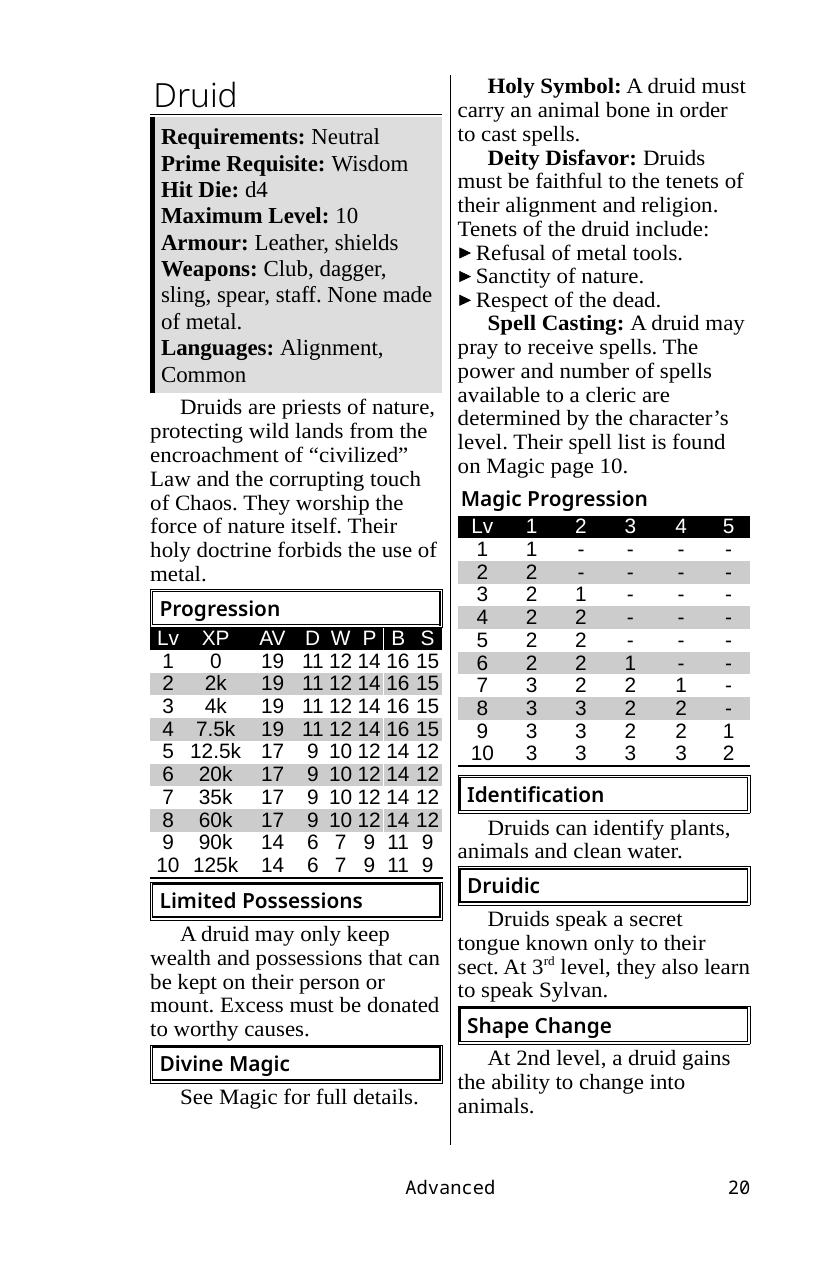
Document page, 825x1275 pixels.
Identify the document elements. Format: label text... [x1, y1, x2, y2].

table_cell 10 [458, 743, 507, 765]
table_cell 3 [556, 743, 605, 765]
table_cell 8 [458, 697, 507, 720]
table_cell 6 [458, 652, 507, 674]
table_cell 15 [412, 673, 442, 695]
table_cell - [605, 584, 655, 606]
table_cell 11 [384, 832, 412, 854]
table_cell 7 [150, 786, 185, 809]
table_cell 12 [326, 718, 355, 741]
table_cell 35k [185, 786, 245, 809]
text Deity disfavor: Druids must be faithful to the tenets of their alignment and religion. Tenets of the druid include: [457, 146, 750, 241]
table_header 1 [507, 516, 556, 538]
table_cell 15 [412, 695, 442, 718]
table_cell 17 [245, 764, 299, 786]
table_header S [412, 628, 442, 650]
table_cell 14 [384, 786, 412, 809]
table_cell 10 [326, 786, 355, 809]
table_cell 9 [299, 764, 326, 786]
table_header Lv [458, 516, 507, 538]
subtitle Limited Possessions [153, 885, 439, 916]
table_cell 125k [185, 854, 245, 877]
subtitle Magic Progression [457, 481, 750, 516]
table_cell 19 [245, 718, 299, 741]
table_cell 9 [355, 832, 383, 854]
table_cell 20k [185, 764, 245, 786]
table_cell 11 [384, 854, 412, 877]
text Druids can identify plants, animals and clean water. [457, 816, 750, 863]
table_cell 4 [458, 606, 507, 629]
table_cell 2 [507, 652, 556, 674]
table_cell 14 [355, 673, 383, 695]
list Refusal of metal tools. [457, 241, 750, 265]
table_cell 2 [605, 697, 655, 720]
table_cell 8 [150, 809, 185, 832]
table_cell 14 [384, 809, 412, 832]
table_cell 9 [299, 741, 326, 763]
table_cell 4k [185, 695, 245, 718]
table_header B [384, 628, 412, 650]
table_cell 14 [355, 718, 383, 741]
text See Magic for full details. [150, 1086, 442, 1109]
table_cell 12 [355, 786, 383, 809]
table_cell 9 [299, 786, 326, 809]
subtitle druid [150, 75, 442, 114]
subtitle Divine Magic [153, 1048, 439, 1079]
table_cell 19 [245, 695, 299, 718]
table_cell 17 [245, 786, 299, 809]
table_cell - [655, 652, 707, 674]
table_cell 2 [605, 720, 655, 743]
table_cell 9 [355, 854, 383, 877]
table_cell 2 [556, 675, 605, 697]
table_cell 3 [556, 697, 605, 720]
table_cell 11 [299, 673, 326, 695]
table_cell - [605, 538, 655, 561]
table_cell 14 [384, 764, 412, 786]
table_cell 15 [412, 650, 442, 673]
table_cell 5 [458, 629, 507, 652]
table_cell 11 [299, 718, 326, 741]
table_cell - [707, 584, 750, 606]
table_cell - [556, 538, 605, 561]
table_cell 16 [384, 673, 412, 695]
table_cell 3 [458, 584, 507, 606]
table_cell 2 [458, 561, 507, 584]
table_cell 3 [507, 675, 556, 697]
table_cell 17 [245, 741, 299, 763]
text Druids are priests of nature, protecting wild lands from the encroachment of “civilized” Law and the corrupting touch of Chaos. They worship the force of nature itself. Their holy doctrine forbids the use of metal. [150, 396, 442, 586]
table_cell 9 [150, 832, 185, 854]
table_cell 12 [355, 764, 383, 786]
table_cell 2 [707, 743, 750, 765]
list Respect of the dead. [457, 288, 750, 312]
table_cell 9 [458, 720, 507, 743]
table_cell - [707, 697, 750, 720]
table_cell 16 [384, 718, 412, 741]
table_cell 7 [326, 854, 355, 877]
table_cell - [655, 584, 707, 606]
table_cell 1 [655, 675, 707, 697]
table_cell 3 [655, 743, 707, 765]
table_header 4 [655, 516, 707, 538]
table_header P [355, 628, 383, 650]
table_cell 10 [326, 809, 355, 832]
table_cell 1 [556, 584, 605, 606]
table_cell 2 [605, 675, 655, 697]
table_cell 2 [655, 720, 707, 743]
table_cell 6 [299, 832, 326, 854]
text At 2nd level, a druid gains the ability to change into animals. [457, 1047, 750, 1118]
table_cell - [655, 538, 707, 561]
table_cell 10 [326, 741, 355, 763]
table_cell 10 [150, 854, 185, 877]
table_cell 3 [507, 720, 556, 743]
text Languages: Alignment, Common [155, 334, 442, 393]
table_cell - [605, 629, 655, 652]
table_cell 12 [355, 741, 383, 763]
table_cell 6 [299, 854, 326, 877]
table_cell - [707, 561, 750, 584]
text Weapons: Club, dagger, sling, spear, staff. None made of metal. [155, 255, 442, 334]
table_cell - [707, 629, 750, 652]
table_cell 14 [245, 832, 299, 854]
table_cell 9 [412, 854, 442, 877]
table_cell 3 [507, 697, 556, 720]
table_cell 2k [185, 673, 245, 695]
table_cell 14 [384, 741, 412, 763]
table_cell 1 [458, 538, 507, 561]
table_header AV [245, 628, 299, 650]
table_cell 2 [556, 652, 605, 674]
text A druid may only keep wealth and possessions that can be kept on their person or mount. Excess must be donated to worthy causes. [150, 923, 442, 1041]
table_cell 9 [299, 809, 326, 832]
table_cell 2 [507, 584, 556, 606]
table_cell 7 [326, 832, 355, 854]
table_cell 12 [412, 809, 442, 832]
text Requirements: Neutral [155, 117, 442, 150]
table_cell 1 [507, 538, 556, 561]
table_cell 90k [185, 832, 245, 854]
table_cell 1 [707, 720, 750, 743]
table_cell 7.5k [185, 718, 245, 741]
table_cell 3 [605, 743, 655, 765]
table_cell 12 [326, 650, 355, 673]
text Druids speak a secret tongue known only to their sect. At 3rd level, they also learn to speak Sylvan. [457, 908, 750, 1003]
list Sanctity of nature. [457, 265, 750, 288]
table_cell 6 [150, 764, 185, 786]
table_cell - [655, 629, 707, 652]
table_cell 2 [655, 697, 707, 720]
table_cell 3 [150, 695, 185, 718]
table_header 5 [707, 516, 750, 538]
table_cell 2 [556, 629, 605, 652]
subtitle Shape Change [461, 1009, 747, 1041]
table_header 2 [556, 516, 605, 538]
table_cell 15 [412, 718, 442, 741]
subtitle Identification [461, 778, 747, 810]
table_cell 12 [412, 786, 442, 809]
table_cell - [655, 606, 707, 629]
table_cell 2 [150, 673, 185, 695]
table_cell 0 [185, 650, 245, 673]
table_cell 14 [245, 854, 299, 877]
table_header 3 [605, 516, 655, 538]
table_cell 14 [355, 650, 383, 673]
table_header XP [185, 628, 245, 650]
text Prime requisite: Wisdom [155, 150, 442, 176]
table_cell - [707, 606, 750, 629]
table_cell 11 [299, 650, 326, 673]
table_cell 4 [150, 718, 185, 741]
table_cell 12 [326, 695, 355, 718]
table_cell 12 [412, 741, 442, 763]
table_cell 14 [355, 695, 383, 718]
table_cell 10 [326, 764, 355, 786]
table_cell 16 [384, 695, 412, 718]
table_cell - [605, 606, 655, 629]
subtitle Druidic [461, 870, 747, 901]
table_cell - [655, 561, 707, 584]
text Hit Die: d4 [155, 176, 442, 202]
table_header Lv [150, 628, 185, 650]
table_cell 9 [412, 832, 442, 854]
table_cell 12 [355, 809, 383, 832]
table_cell 60k [185, 809, 245, 832]
table_cell - [707, 538, 750, 561]
table_cell 12.5k [185, 741, 245, 763]
table_cell 2 [507, 606, 556, 629]
table_cell - [556, 561, 605, 584]
table_cell 1 [150, 650, 185, 673]
table_cell 16 [384, 650, 412, 673]
table_cell 11 [299, 695, 326, 718]
table_cell - [707, 652, 750, 674]
text Spell casting: A druid may pray to receive spells. The power and number of spells available to a cleric are determined by the character’s level. Their spell list is found on Magic page 10. [457, 312, 750, 478]
table_cell - [707, 675, 750, 697]
table_cell 19 [245, 650, 299, 673]
table_cell 12 [326, 673, 355, 695]
table_header W [326, 628, 355, 650]
table_cell 17 [245, 809, 299, 832]
table_cell 12 [412, 764, 442, 786]
text Armour: Leather, shields [155, 229, 442, 255]
table_cell 5 [150, 741, 185, 763]
text Holy symbol: A druid must carry an animal bone in order to cast spells. [457, 75, 750, 146]
table_cell 2 [556, 606, 605, 629]
table_header D [299, 628, 326, 650]
table_cell 19 [245, 673, 299, 695]
table_cell 2 [507, 561, 556, 584]
table_cell 1 [605, 652, 655, 674]
table_cell 7 [458, 675, 507, 697]
table_cell 2 [507, 629, 556, 652]
table_cell - [605, 561, 655, 584]
table_cell 3 [556, 720, 605, 743]
text Maximum level: 10 [155, 202, 442, 229]
table_cell 3 [507, 743, 556, 765]
